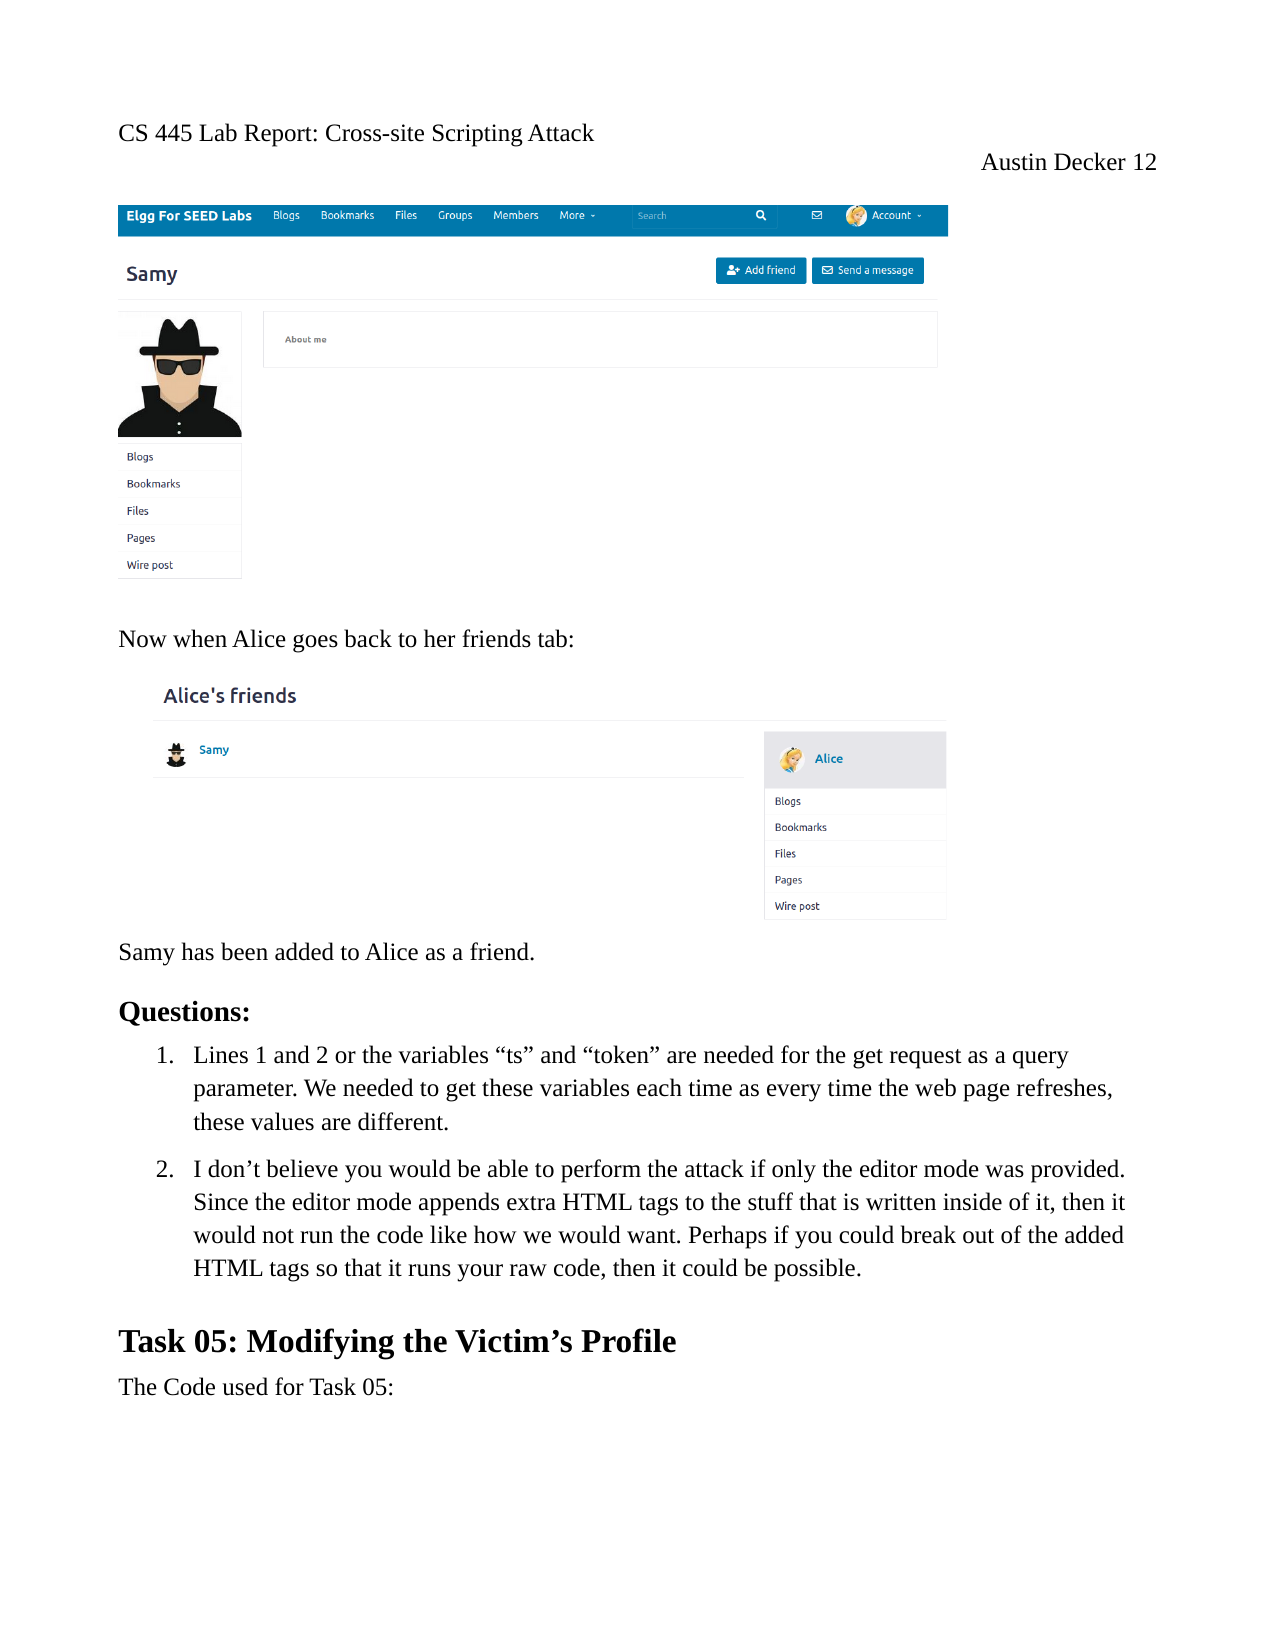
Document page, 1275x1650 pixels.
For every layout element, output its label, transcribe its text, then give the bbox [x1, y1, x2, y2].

picture [194, 212, 207, 220]
list I don’t believe you would be able to perform the attack if only the editor mode was provided. Since the editor mode appends extra HTML tags to the stuff that is written inside of it, then it would not run the code like how we would want. Perhaps if you could break out of the added HTML tags so that it runs your raw code, then it could be possible. [156, 1154, 1157, 1282]
text Now when Alice goes back to her friends tab: [118, 624, 1157, 652]
picture [223, 212, 228, 220]
picture [118, 237, 949, 581]
picture [118, 667, 947, 937]
picture [847, 205, 866, 226]
text Samy has been added to Alice as a friend. [118, 937, 1157, 965]
picture [128, 212, 134, 220]
text The Code used for Task 05: [118, 1372, 1157, 1401]
list Lines 1 and 2 or the variables “ts” and “token” are needed for the get request as a query parameter. We needed to get these variables each time as every time the web page refreshes, these values are different. [156, 1041, 1157, 1135]
picture [238, 211, 243, 220]
subtitle Task 05: Modifying the Victim’s Profile [118, 1322, 1157, 1360]
picture [160, 212, 165, 220]
subtitle Questions: [118, 994, 1157, 1028]
